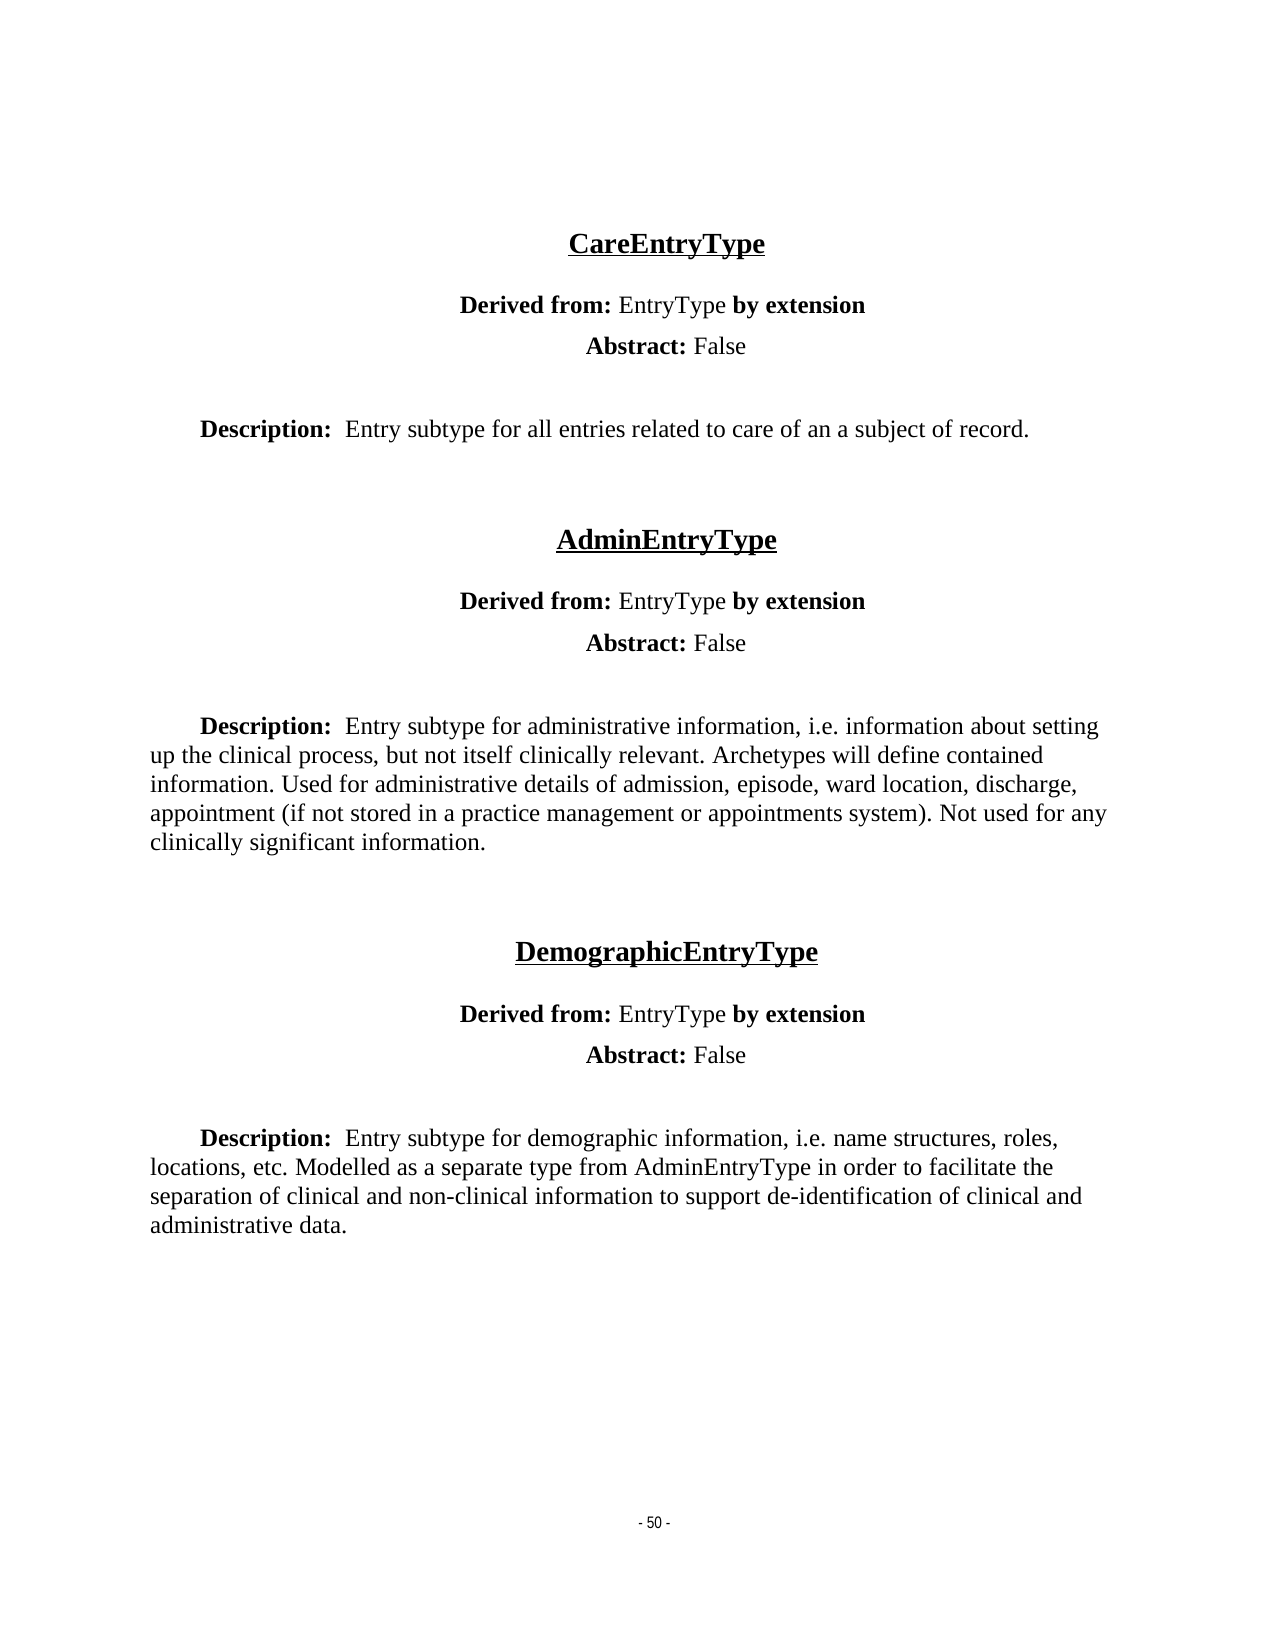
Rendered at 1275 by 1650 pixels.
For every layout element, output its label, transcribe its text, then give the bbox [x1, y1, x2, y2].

text Abstract: False [150, 331, 1125, 360]
text Derived from: EntryType by extension [150, 998, 1125, 1027]
text Derived from: EntryType by extension [150, 290, 1125, 319]
text CareEntryType [150, 226, 1125, 259]
text Description: Entry subtype for demographic information, i.e. name structures, roles, locations, etc. Modelled as a separate type from AdminEntryType in order to facilitate the separation of clinical and non-clinical information to support de-identification of clinical and administrative data. [150, 1123, 1125, 1239]
text Abstract: False [150, 1040, 1125, 1069]
text AdminEntryType [150, 522, 1125, 556]
text Description: Entry subtype for administrative information, i.e. information about setting up the clinical process, but not itself clinically relevant. Archetypes will define contained information. Used for administrative details of admission, episode, ward location, discharge, appointment (if not stored in a practice management or appointments system). Not used for any clinically significant information. [150, 711, 1125, 856]
text Description: Entry subtype for all entries related to care of an a subject of record. [150, 414, 1125, 443]
text Derived from: EntryType by extension [150, 586, 1125, 615]
text DemographicEntryType [150, 935, 1125, 968]
text Abstract: False [150, 627, 1125, 657]
